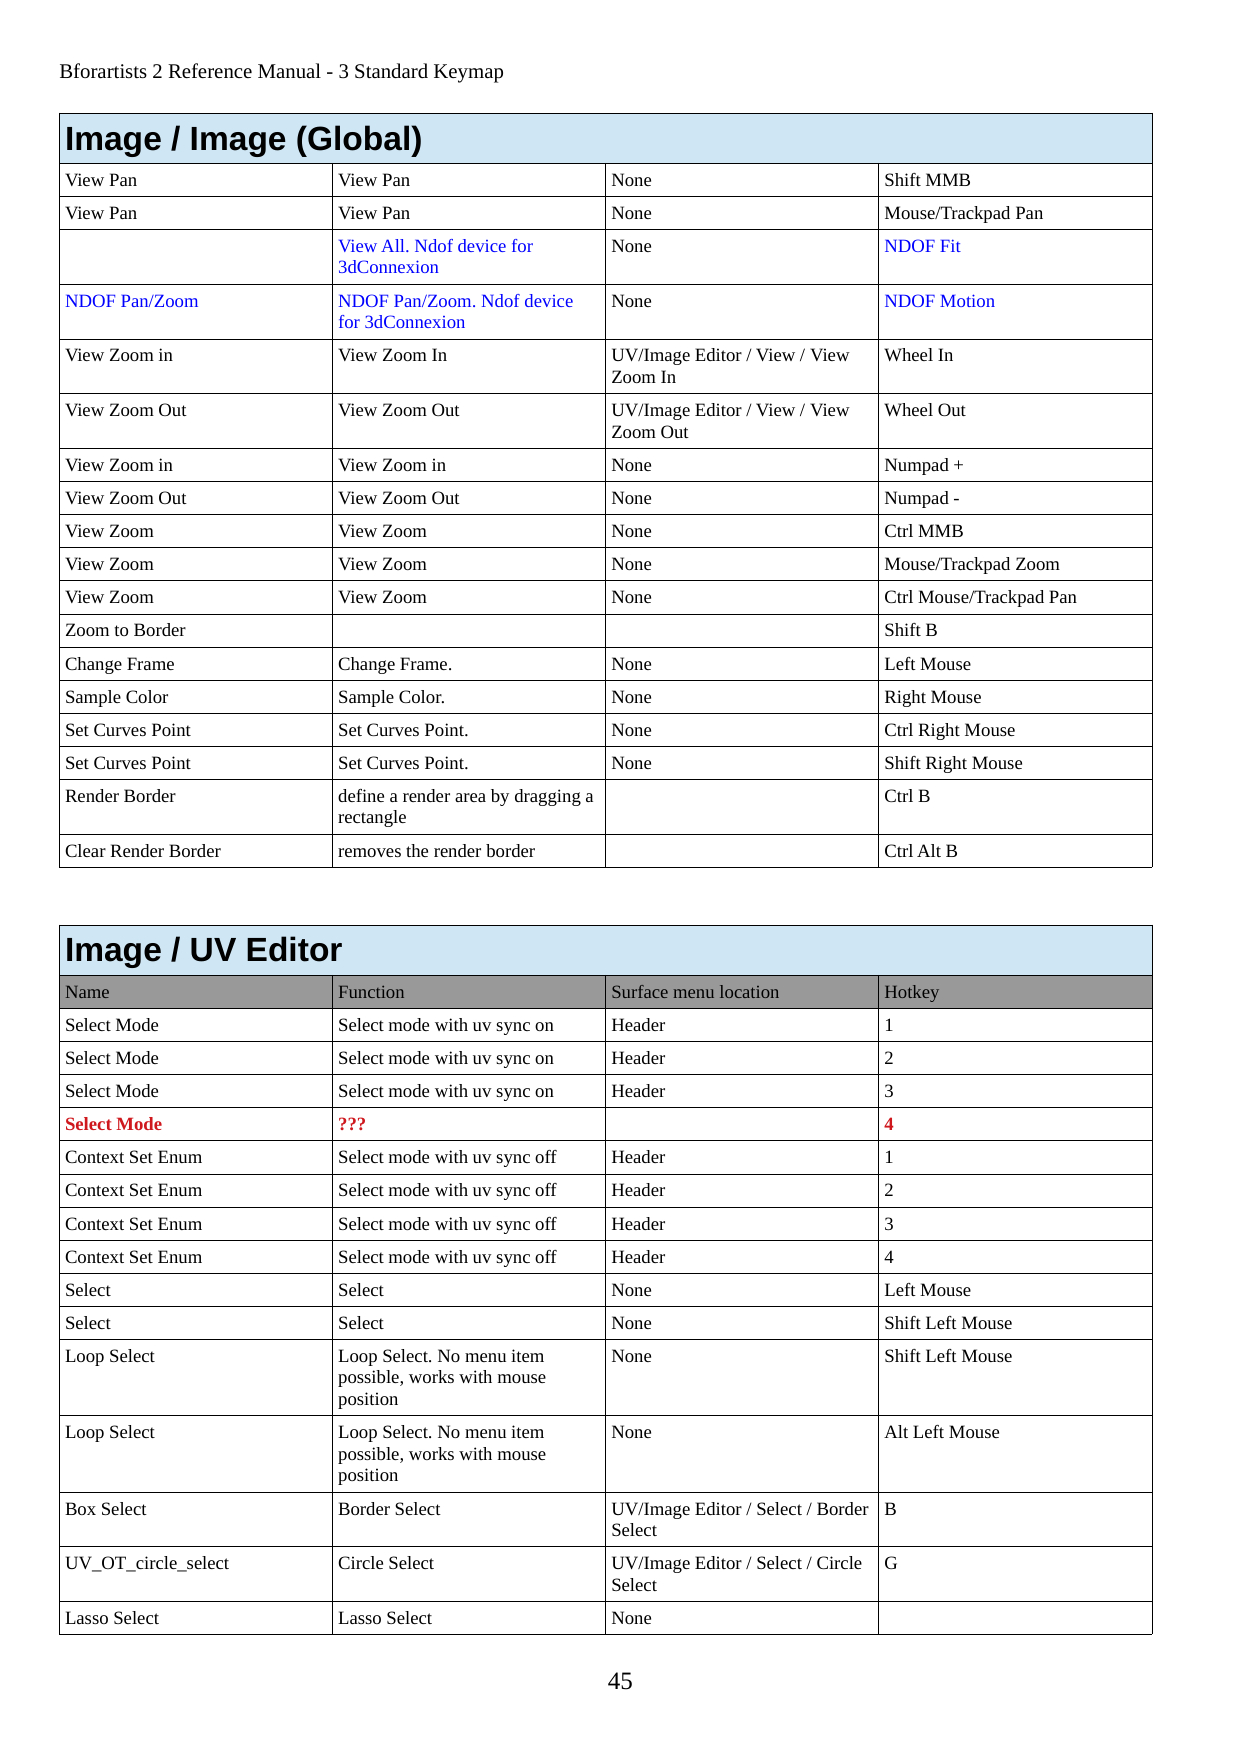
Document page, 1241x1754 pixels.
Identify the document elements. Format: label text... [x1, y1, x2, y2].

table_cell Context Set Enum [60, 1208, 332, 1240]
table_cell Shift B [879, 615, 1152, 647]
table_cell Ctrl MMB [879, 515, 1152, 547]
table_cell None [606, 1307, 878, 1339]
table_cell Loop Select. No menu item possible, works with mouse position [333, 1416, 605, 1492]
table_cell 1 [879, 1009, 1152, 1041]
table_cell View Zoom [333, 548, 605, 580]
table_cell None [606, 449, 878, 481]
table_cell None [606, 1416, 878, 1492]
table_cell Shift Right Mouse [879, 747, 1152, 779]
table_cell Select Mode [60, 1108, 332, 1140]
table_cell Select [60, 1307, 332, 1339]
table_cell View Zoom In [333, 340, 605, 393]
table_cell Set Curves Point [60, 747, 332, 779]
table_cell Header [606, 1009, 878, 1041]
table_cell View Zoom [333, 515, 605, 547]
table_cell Select mode with uv sync on [333, 1075, 605, 1107]
table_cell Select mode with uv sync off [333, 1175, 605, 1207]
table_cell None [606, 1602, 878, 1634]
table_cell Sample Color [60, 681, 332, 713]
table_cell Function [333, 976, 605, 1008]
table_cell Zoom to Border [60, 615, 332, 647]
table_cell View Zoom in [333, 449, 605, 481]
table_cell UV/Image Editor / View / View Zoom Out [606, 394, 878, 448]
table_cell View Zoom Out [333, 394, 605, 448]
table_cell None [606, 230, 878, 284]
table_cell Numpad - [879, 482, 1152, 514]
table_cell Circle Select [333, 1547, 605, 1601]
table_cell [333, 615, 605, 647]
table_cell ??? [333, 1108, 605, 1140]
table_cell None [606, 482, 878, 514]
table_cell NDOF Motion [879, 285, 1152, 338]
table_cell Set Curves Point [60, 714, 332, 746]
table_cell UV_OT_circle_select [60, 1547, 332, 1601]
table_cell Ctrl Right Mouse [879, 714, 1152, 746]
table_cell 4 [879, 1241, 1152, 1273]
table_cell View Pan [60, 197, 332, 229]
table_cell 2 [879, 1175, 1152, 1207]
table_cell 3 [879, 1075, 1152, 1107]
table_cell [606, 780, 878, 834]
table_cell Mouse/Trackpad Pan [879, 197, 1152, 229]
table_cell Header [606, 1241, 878, 1273]
table_cell View Zoom in [60, 449, 332, 481]
table_cell Numpad + [879, 449, 1152, 481]
table_cell Hotkey [879, 976, 1152, 1008]
table_cell None [606, 714, 878, 746]
table_cell View Pan [333, 164, 605, 196]
table_cell View All. Ndof device for 3dConnexion [333, 230, 605, 284]
table_header Image / UV Editor [60, 926, 1152, 975]
table_header Image / Image (Global) [60, 114, 1152, 163]
table_cell Ctrl Mouse/Trackpad Pan [879, 581, 1152, 613]
table_cell None [606, 548, 878, 580]
table_cell Loop Select. No menu item possible, works with mouse position [333, 1340, 605, 1415]
table_cell View Zoom in [60, 340, 332, 393]
table_cell None [606, 1274, 878, 1306]
table_cell Alt Left Mouse [879, 1416, 1152, 1492]
table_cell None [606, 1340, 878, 1415]
table_cell [879, 1602, 1152, 1634]
table_cell View Zoom [333, 581, 605, 613]
table_cell None [606, 164, 878, 196]
table_cell 3 [879, 1208, 1152, 1240]
table_cell G [879, 1547, 1152, 1601]
table_cell Select mode with uv sync off [333, 1241, 605, 1273]
table_cell Context Set Enum [60, 1175, 332, 1207]
table_cell Context Set Enum [60, 1141, 332, 1173]
table_cell Wheel In [879, 340, 1152, 393]
table_cell Name [60, 976, 332, 1008]
table_cell None [606, 285, 878, 338]
table_cell Mouse/Trackpad Zoom [879, 548, 1152, 580]
table_cell None [606, 581, 878, 613]
table_cell Header [606, 1175, 878, 1207]
table_cell Render Border [60, 780, 332, 834]
table_cell Loop Select [60, 1340, 332, 1415]
table_cell Select [333, 1307, 605, 1339]
table_cell [606, 835, 878, 867]
table_cell View Zoom [60, 581, 332, 613]
table_cell Sample Color. [333, 681, 605, 713]
table_cell None [606, 681, 878, 713]
table_cell Box Select [60, 1493, 332, 1546]
table_cell 1 [879, 1141, 1152, 1173]
table_cell View Zoom Out [60, 394, 332, 448]
table_cell NDOF Pan/Zoom [60, 285, 332, 338]
table_cell View Pan [333, 197, 605, 229]
table_cell Clear Render Border [60, 835, 332, 867]
table_cell Lasso Select [333, 1602, 605, 1634]
table_cell Select Mode [60, 1009, 332, 1041]
table_cell Select mode with uv sync on [333, 1009, 605, 1041]
table_cell Header [606, 1042, 878, 1074]
table_cell Border Select [333, 1493, 605, 1546]
table_cell View Zoom [60, 548, 332, 580]
table_cell Change Frame [60, 648, 332, 680]
table_cell Set Curves Point. [333, 747, 605, 779]
table_cell Set Curves Point. [333, 714, 605, 746]
table_cell Select Mode [60, 1075, 332, 1107]
table_cell View Zoom Out [333, 482, 605, 514]
table_cell Shift Left Mouse [879, 1340, 1152, 1415]
table_cell Ctrl Alt B [879, 835, 1152, 867]
table_cell Surface menu location [606, 976, 878, 1008]
table_cell None [606, 515, 878, 547]
table_cell Header [606, 1208, 878, 1240]
table_cell 2 [879, 1042, 1152, 1074]
table_cell View Zoom Out [60, 482, 332, 514]
table_cell NDOF Fit [879, 230, 1152, 284]
table_cell Select mode with uv sync on [333, 1042, 605, 1074]
table_cell [606, 615, 878, 647]
table_cell UV/Image Editor / Select / Border Select [606, 1493, 878, 1546]
table_cell Select mode with uv sync off [333, 1208, 605, 1240]
table_cell Ctrl B [879, 780, 1152, 834]
table_cell Header [606, 1075, 878, 1107]
table_cell Shift MMB [879, 164, 1152, 196]
table_cell Header [606, 1141, 878, 1173]
table_cell Select [60, 1274, 332, 1306]
table_cell None [606, 747, 878, 779]
table_cell Right Mouse [879, 681, 1152, 713]
table_cell B [879, 1493, 1152, 1546]
table_cell define a render area by dragging a rectangle [333, 780, 605, 834]
table_cell [606, 1108, 878, 1140]
table_cell Select [333, 1274, 605, 1306]
table_cell Wheel Out [879, 394, 1152, 448]
table_cell removes the render border [333, 835, 605, 867]
table_cell None [606, 648, 878, 680]
table_cell NDOF Pan/Zoom. Ndof device for 3dConnexion [333, 285, 605, 338]
table_cell Context Set Enum [60, 1241, 332, 1273]
table_cell UV/Image Editor / View / View Zoom In [606, 340, 878, 393]
table_cell Select mode with uv sync off [333, 1141, 605, 1173]
table_cell View Pan [60, 164, 332, 196]
table_cell Change Frame. [333, 648, 605, 680]
table_cell Select Mode [60, 1042, 332, 1074]
table_cell 4 [879, 1108, 1152, 1140]
table_cell [60, 230, 332, 284]
table_cell Left Mouse [879, 1274, 1152, 1306]
table_cell None [606, 197, 878, 229]
table_cell View Zoom [60, 515, 332, 547]
table_cell Lasso Select [60, 1602, 332, 1634]
table_cell UV/Image Editor / Select / Circle Select [606, 1547, 878, 1601]
table_cell Shift Left Mouse [879, 1307, 1152, 1339]
table_cell Left Mouse [879, 648, 1152, 680]
table_cell Loop Select [60, 1416, 332, 1492]
